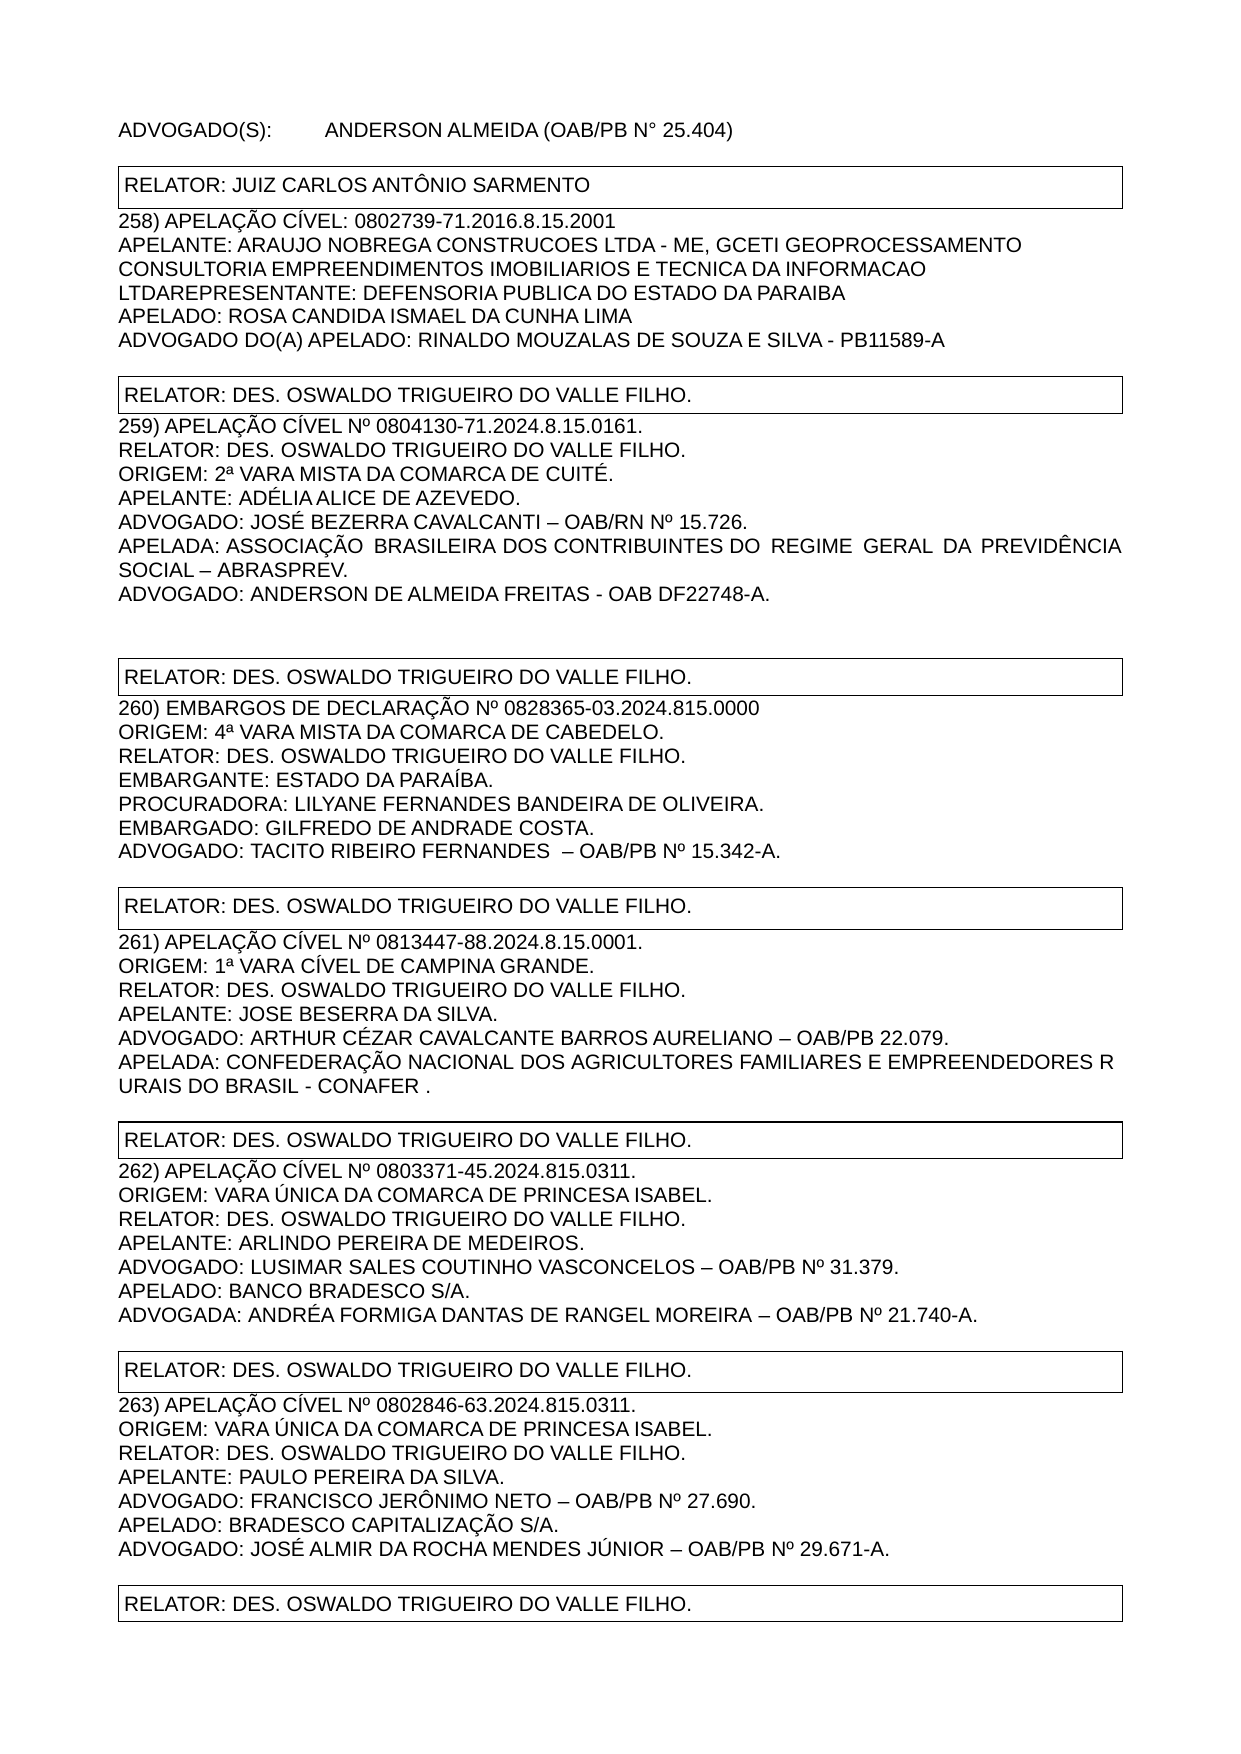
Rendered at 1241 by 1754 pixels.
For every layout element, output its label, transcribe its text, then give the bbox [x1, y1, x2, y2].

text ORIGEM: VARA ÚNICA DA COMARCA DE PRINCESA ISABEL. [118, 1417, 1122, 1441]
text EMBARGANTE: ESTADO DA PARAÍBA. [118, 767, 1122, 791]
text ADVOGADO: ANDERSON DE ALMEIDA FREITAS - OAB DF22748-A. [118, 581, 1122, 605]
text EMBARGADO: GILFREDO DE ANDRADE COSTA. [118, 815, 1122, 839]
table_header RELATOR: DES. OSWALDO TRIGUEIRO DO VALLE FILHO. [119, 1586, 1122, 1621]
text APELADO: BRADESCO CAPITALIZAÇÃO S/A. [118, 1513, 1122, 1537]
text 263) APELAÇÃO CÍVEL Nº 0802846-63.2024.815.0311. [118, 1393, 1122, 1417]
text ORIGEM: 4ª VARA MISTA DA COMARCA DE CABEDELO. [118, 719, 1122, 743]
text ADVOGADO: ARTHUR CÉZAR CAVALCANTE BARROS AURELIANO – OAB/PB 22.079. [118, 1026, 1122, 1049]
text ORIGEM: 1ª VARA CÍVEL DE CAMPINA GRANDE. [118, 954, 1122, 978]
text ADVOGADO DO(A) APELADO: RINALDO MOUZALAS DE SOUZA E SILVA - PB11589-A [118, 328, 1122, 352]
text RELATOR: DES. OSWALDO TRIGUEIRO DO VALLE FILHO. [118, 743, 1122, 767]
text PROCURADORA: LILYANE FERNANDES BANDEIRA DE OLIVEIRA. [118, 791, 1122, 815]
text APELADO: BANCO BRADESCO S/A. [118, 1279, 1122, 1303]
text APELADA: CONFEDERAÇÃO NACIONAL DOS AGRICULTORES FAMILIARES E EMPREENDEDORES RURAIS DO BRASIL - CONAFER . [118, 1049, 1122, 1097]
text APELADO: ROSA CANDIDA ISMAEL DA CUNHA LIMA [118, 304, 1122, 328]
text APELADA: ASSOCIAÇÃO BRASILEIRA DOS CONTRIBUINTES DO REGIME GERAL DA PREVIDÊNCIA SOCIAL – ABRASPREV. [118, 533, 1122, 581]
table_header RELATOR: DES. OSWALDO TRIGUEIRO DO VALLE FILHO. [119, 1352, 1122, 1392]
text 260) EMBARGOS DE DECLARAÇÃO Nº 0828365-03.2024.815.0000 [118, 696, 1122, 719]
table_header RELATOR: JUIZ CARLOS ANTÔNIO SARMENTO [119, 167, 1122, 207]
text APELANTE: ARAUJO NOBREGA CONSTRUCOES LTDA - ME, GCETI GEOPROCESSAMENTO CONSULTORIA EMPREENDIMENTOS IMOBILIARIOS E TECNICA DA INFORMACAO LTDAREPRESENTANTE: DEFENSORIA PUBLICA DO ESTADO DA PARAIBA [118, 232, 1122, 304]
text ORIGEM: VARA ÚNICA DA COMARCA DE PRINCESA ISABEL. [118, 1183, 1122, 1207]
text ADVOGADO(S): ANDERSON ALMEIDA (OAB/PB N° 25.404) [118, 118, 1122, 142]
text APELANTE: ADÉLIA ALICE DE AZEVEDO. [118, 486, 1122, 509]
text 259) APELAÇÃO CÍVEL Nº 0804130-71.2024.8.15.0161. [118, 414, 1122, 438]
text ADVOGADO: LUSIMAR SALES COUTINHO VASCONCELOS – OAB/PB Nº 31.379. [118, 1255, 1122, 1279]
text ADVOGADO: FRANCISCO JERÔNIMO NETO – OAB/PB Nº 27.690. [118, 1489, 1122, 1513]
text ADVOGADA: ANDRÉA FORMIGA DANTAS DE RANGEL MOREIRA – OAB/PB Nº 21.740-A. [118, 1303, 1122, 1327]
text RELATOR: DES. OSWALDO TRIGUEIRO DO VALLE FILHO. [118, 1441, 1122, 1465]
text 262) APELAÇÃO CÍVEL Nº 0803371-45.2024.815.0311. [118, 1159, 1122, 1183]
table_header RELATOR: DES. OSWALDO TRIGUEIRO DO VALLE FILHO. [119, 377, 1122, 413]
text RELATOR: DES. OSWALDO TRIGUEIRO DO VALLE FILHO. [118, 438, 1122, 462]
text RELATOR: DES. OSWALDO TRIGUEIRO DO VALLE FILHO. [118, 1207, 1122, 1231]
text APELANTE: PAULO PEREIRA DA SILVA. [118, 1465, 1122, 1489]
table_header RELATOR: DES. OSWALDO TRIGUEIRO DO VALLE FILHO. [119, 888, 1122, 929]
table_header RELATOR: DES. OSWALDO TRIGUEIRO DO VALLE FILHO. [119, 1123, 1122, 1158]
text RELATOR: DES. OSWALDO TRIGUEIRO DO VALLE FILHO. [118, 978, 1122, 1002]
text APELANTE: JOSE BESERRA DA SILVA. [118, 1002, 1122, 1026]
text ORIGEM: 2ª VARA MISTA DA COMARCA DE CUITÉ. [118, 462, 1122, 486]
text 258) APELAÇÃO CÍVEL: 0802739-71.2016.8.15.2001 [118, 209, 1122, 232]
text ADVOGADO: TACITO RIBEIRO FERNANDES – OAB/PB Nº 15.342-A. [118, 839, 1122, 863]
text ADVOGADO: JOSÉ BEZERRA CAVALCANTI – OAB/RN Nº 15.726. [118, 509, 1122, 533]
text ADVOGADO: JOSÉ ALMIR DA ROCHA MENDES JÚNIOR – OAB/PB Nº 29.671-A. [118, 1537, 1122, 1561]
text 261) APELAÇÃO CÍVEL Nº 0813447-88.2024.8.15.0001. [118, 930, 1122, 954]
table_header RELATOR: DES. OSWALDO TRIGUEIRO DO VALLE FILHO. [119, 659, 1122, 694]
text APELANTE: ARLINDO PEREIRA DE MEDEIROS. [118, 1231, 1122, 1255]
